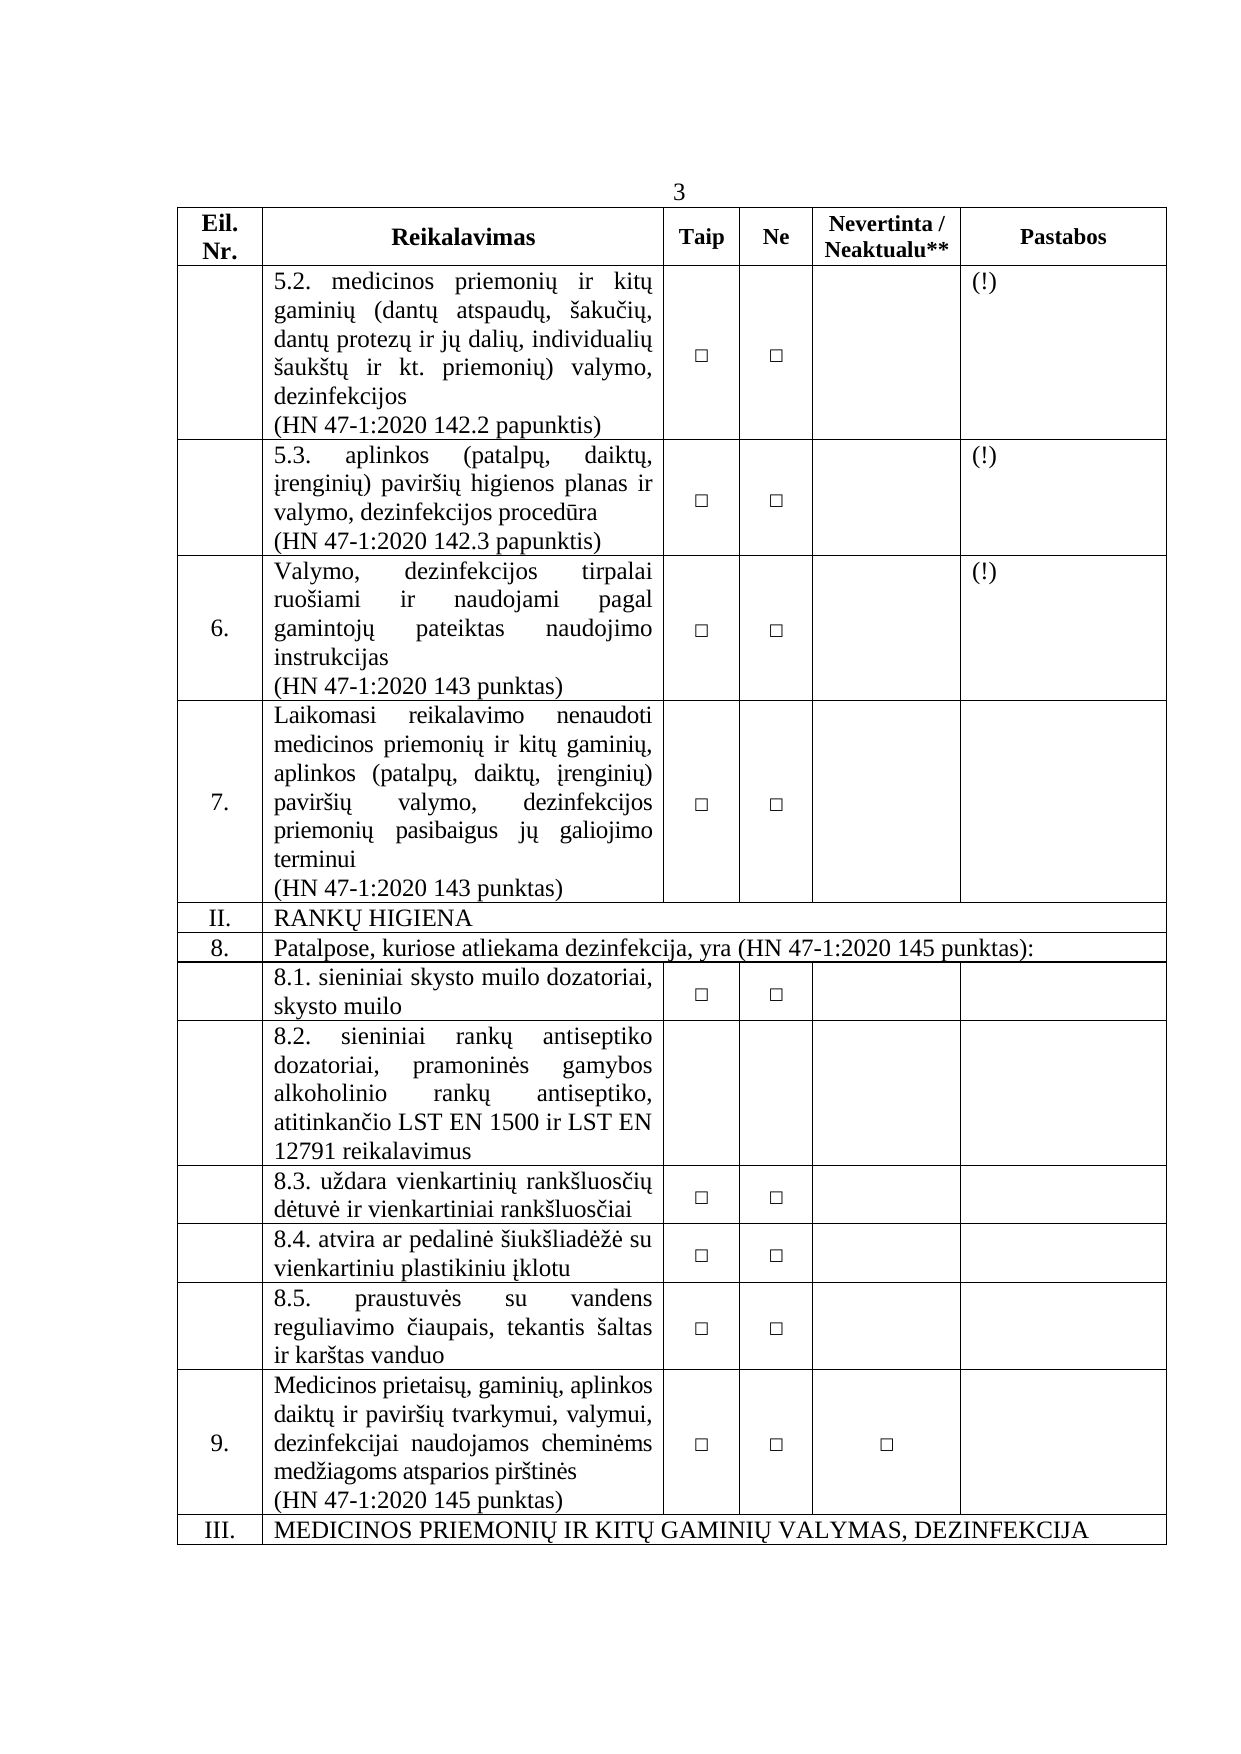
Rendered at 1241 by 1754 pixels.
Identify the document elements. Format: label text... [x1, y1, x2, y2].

table_cell [961, 1370, 1166, 1514]
table_cell [961, 963, 1166, 1020]
table_cell ☐ [740, 1283, 812, 1369]
table_cell ☐ [664, 266, 739, 439]
table_cell 8.2. sieniniai rankų antiseptiko dozatoriai, pramoninės gamybos alkoholinio rankų antiseptiko, atitinkančio LST EN 1500 ir LST EN 12791 reikalavimus [263, 1021, 663, 1165]
table_cell (!) [961, 440, 1166, 555]
table_cell 6. [178, 556, 262, 699]
table_cell 9. [178, 1370, 262, 1514]
table_cell [813, 963, 960, 1020]
table_cell ☐ [664, 556, 739, 699]
table_header Pastabos [961, 208, 1166, 265]
table_cell [178, 266, 262, 439]
table_cell [961, 1021, 1166, 1165]
table_cell ☐ [664, 1224, 739, 1282]
table_cell ☐ [740, 963, 812, 1020]
table_cell [664, 1021, 739, 1165]
table_cell Valymo, dezinfekcijos tirpalai ruošiami ir naudojami pagal gamintojų pateiktas naudojimo instrukcijas (HN 47-1:2020 143 punktas) [263, 556, 663, 699]
table_cell ☐ [740, 266, 812, 439]
table_header Taip [664, 208, 739, 265]
table_header Nevertinta / Neaktualu** [813, 208, 960, 265]
table_cell [178, 1224, 262, 1282]
table_cell ☐ [664, 1166, 739, 1223]
table_cell [178, 1166, 262, 1223]
table_cell ☐ [664, 440, 739, 555]
table_cell ☐ [664, 1370, 739, 1514]
table_cell Patalpose, kuriose atliekama dezinfekcija, yra (HN 47-1:2020 145 punktas): [263, 933, 1166, 961]
table_cell 8.4. atvira ar pedalinė šiukšliadėžė su vienkartiniu plastikiniu įklotu [263, 1224, 663, 1282]
table_cell 8.5. praustuvės su vandens reguliavimo čiaupais, tekantis šaltas ir karštas vanduo [263, 1283, 663, 1369]
table_cell ☐ [813, 1370, 960, 1514]
table_cell ☐ [664, 1283, 739, 1369]
table_cell ☐ [740, 1166, 812, 1223]
table_cell [178, 963, 262, 1020]
table_cell [813, 266, 960, 439]
table_cell [178, 1021, 262, 1165]
table_cell ☐ [740, 556, 812, 699]
table_cell [813, 701, 960, 902]
table_cell ☐ [740, 1224, 812, 1282]
table_cell [813, 1021, 960, 1165]
table_cell II. [178, 903, 262, 932]
table_cell [813, 1283, 960, 1369]
table_cell 5.3. aplinkos (patalpų, daiktų, įrenginių) paviršių higienos planas ir valymo, dezinfekcijos procedūra (HN 47-1:2020 142.3 papunktis) [263, 440, 663, 555]
table_cell 5.2. medicinos priemonių ir kitų gaminių (dantų atspaudų, šakučių, dantų protezų ir jų dalių, individualių šaukštų ir kt. priemonių) valymo, dezinfekcijos (HN 47-1:2020 142.2 papunktis) [263, 266, 663, 439]
table_cell (!) [961, 556, 1166, 699]
table_cell [813, 440, 960, 555]
table_cell RANKŲ HIGIENA [263, 903, 1166, 932]
table_cell [740, 1021, 812, 1165]
table_cell 8.3. uždara vienkartinių rankšluosčių dėtuvė ir vienkartiniai rankšluosčiai [263, 1166, 663, 1223]
table_cell Laikomasi reikalavimo nenaudoti medicinos priemonių ir kitų gaminių, aplinkos (patalpų, daiktų, įrenginių) paviršių valymo, dezinfekcijos priemonių pasibaigus jų galiojimo terminui (HN 47-1:2020 143 punktas) [263, 701, 663, 902]
table_cell [813, 1224, 960, 1282]
table_cell [961, 1166, 1166, 1223]
table_cell [178, 1283, 262, 1369]
table_cell ☐ [740, 701, 812, 902]
table_cell 7. [178, 701, 262, 902]
table_cell [178, 440, 262, 555]
table_cell ☐ [740, 1370, 812, 1514]
table_cell ☐ [664, 701, 739, 902]
table_header Ne [740, 208, 812, 265]
table_header Eil. Nr. [178, 208, 262, 265]
table_cell III. [178, 1515, 262, 1544]
table_cell 8.1. sieniniai skysto muilo dozatoriai, skysto muilo [263, 963, 663, 1020]
table_cell ☐ [740, 440, 812, 555]
table_cell [961, 1283, 1166, 1369]
table_cell [961, 701, 1166, 902]
table_cell [813, 1166, 960, 1223]
table_header Reikalavimas [263, 208, 663, 265]
table_cell [813, 556, 960, 699]
table_cell (!) [961, 266, 1166, 439]
table_cell Medicinos prietaisų, gaminių, aplinkos daiktų ir paviršių tvarkymui, valymui, dezinfekcijai naudojamos cheminėms medžiagoms atsparios pirštinės (HN 47-1:2020 145 punktas) [263, 1370, 663, 1514]
table_cell MEDICINOS PRIEMONIŲ IR KITŲ GAMINIŲ VALYMAS, DEZINFEKCIJA [263, 1515, 1166, 1544]
table_cell 8. [178, 933, 262, 961]
table_cell ☐ [664, 963, 739, 1020]
table_cell [961, 1224, 1166, 1282]
